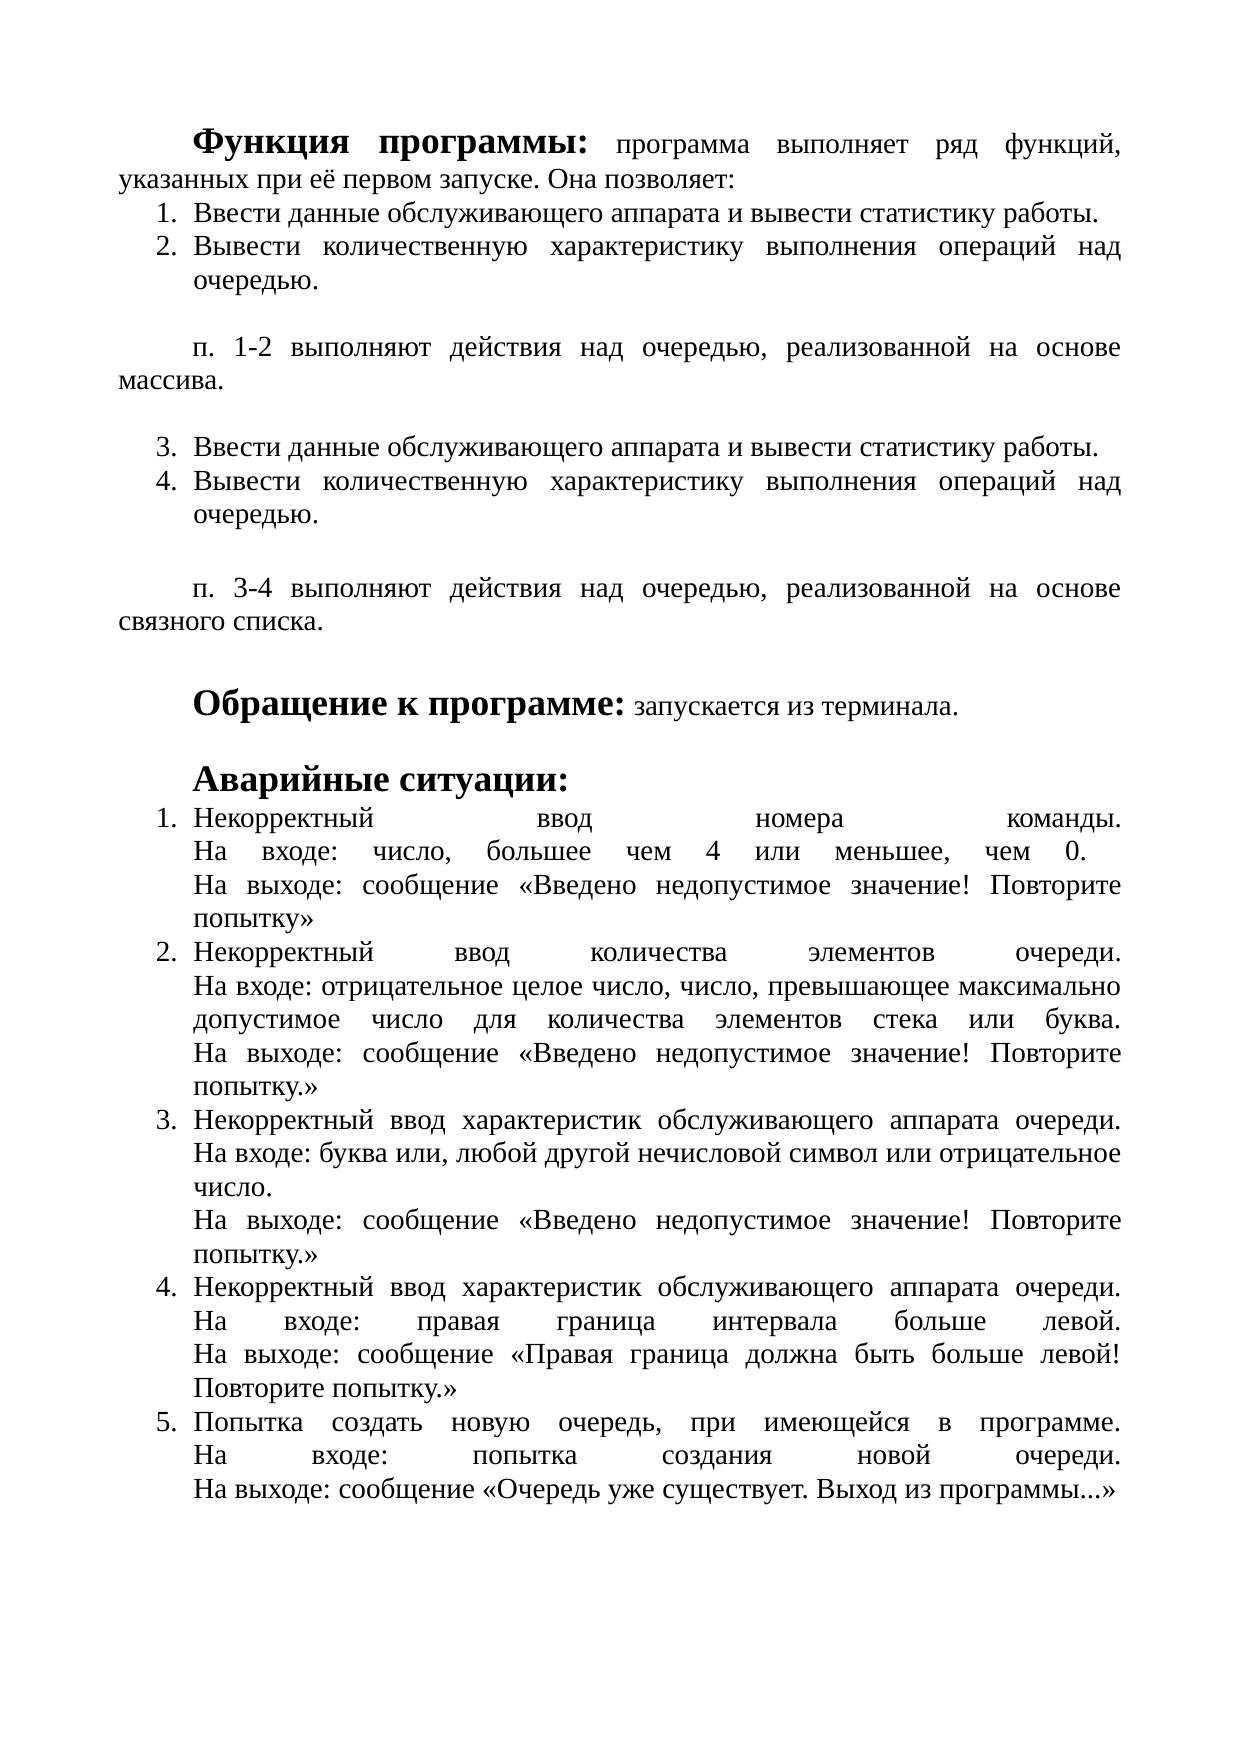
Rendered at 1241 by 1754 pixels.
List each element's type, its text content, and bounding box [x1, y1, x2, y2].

text п. 3-4 выполняют действия над очередью, реализованной на основе связного списка. [118, 570, 1122, 637]
text Обращение к программе: запускается из терминала. [118, 680, 1122, 723]
text Аварийные ситуации: [118, 757, 1122, 800]
list Вывести количественную характеристику выполнения операций над очередью. [156, 463, 1122, 530]
list Попытка создать новую очередь, при имеющейся в программе. На входе: попытка создания новой очереди. На выходе: сообщение «Очередь уже существует. Выход из программы...» [156, 1404, 1122, 1504]
list Вывести количественную характеристику выполнения операций над очередью. [156, 228, 1122, 295]
list Некорректный ввод количества элементов очереди. На входе: отрицательное целое число, число, превышающее максимально допустимое число для количества элементов стека или буква. На выходе: сообщение «Введено недопустимое значение! Повторите попытку.» [156, 934, 1122, 1102]
text п. 1-2 выполняют действия над очередью, реализованной на основе массива. [118, 329, 1122, 396]
list Некорректный ввод номера команды. На входе: число, большее чем 4 или меньшее, чем 0. На выходе: сообщение «Введено недопустимое значение! Повторите попытку» [156, 800, 1122, 934]
text Функция программы: программа выполняет ряд функций, указанных при её первом запуске. Она позволяет: [118, 118, 1122, 195]
list Некорректный ввод характеристик обслуживающего аппарата очереди. На входе: буква или, любой другой нечисловой символ или отрицательное число. На выходе: сообщение «Введено недопустимое значение! Повторите попытку.» [156, 1102, 1122, 1269]
list Ввести данные обслуживающего аппарата и вывести статистику работы. [156, 195, 1122, 228]
list Ввести данные обслуживающего аппарата и вывести статистику работы. [156, 429, 1122, 463]
list Некорректный ввод характеристик обслуживающего аппарата очереди. На входе: правая граница интервала больше левой. На выходе: сообщение «Правая граница должна быть больше левой! Повторите попытку.» [156, 1269, 1122, 1404]
